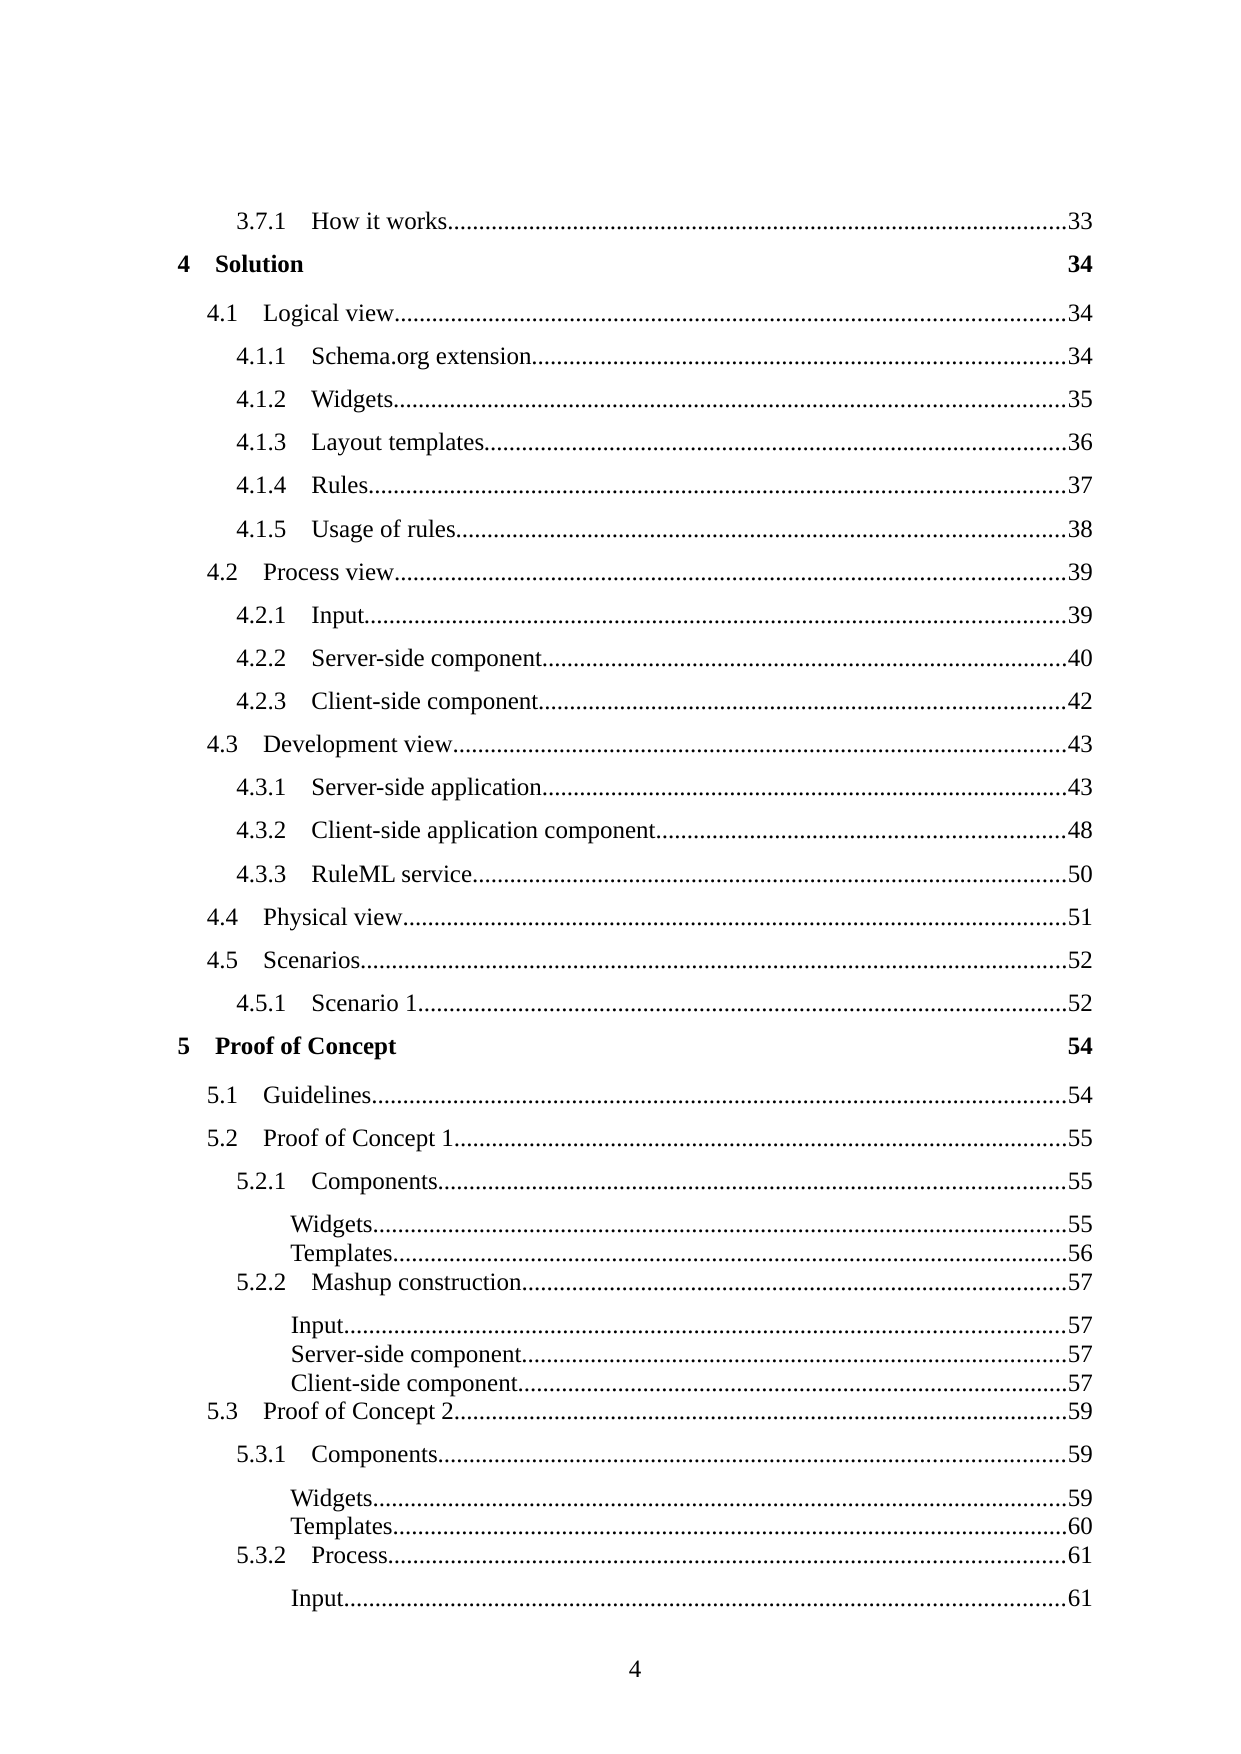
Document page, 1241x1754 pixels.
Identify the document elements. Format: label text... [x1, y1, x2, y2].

text Client-side component 57 [266, 1368, 1093, 1396]
text 4 Solution 34 [177, 249, 1093, 278]
text Input 57 [266, 1310, 1093, 1339]
text 4.1.1 Schema.org extension 34 [236, 341, 1093, 370]
text 4.1 Logical view 34 [207, 298, 1093, 327]
text Server-side component 57 [266, 1339, 1093, 1368]
text Widgets 59 [266, 1483, 1093, 1511]
text 3.7.1 How it works 33 [236, 206, 1093, 234]
text 4.2.1 Input 39 [236, 600, 1093, 629]
text 5.2 Proof of Concept 1 55 [207, 1123, 1093, 1152]
text 4.2.3 Client-side component 42 [236, 686, 1093, 715]
text 5.3.2 Process 61 [236, 1540, 1093, 1569]
text 4.1.3 Layout templates 36 [236, 427, 1093, 456]
text Widgets 55 [266, 1209, 1093, 1238]
text 4.1.4 Rules 37 [236, 471, 1093, 499]
text 4.2.2 Server-side component 40 [236, 643, 1093, 672]
text 4.3.2 Client-side application component 48 [236, 816, 1093, 844]
text 4.3.3 RuleML service 50 [236, 859, 1093, 887]
text Templates 56 [266, 1238, 1093, 1267]
text 5.2.2 Mashup construction 57 [236, 1267, 1093, 1296]
text 4.5.1 Scenario 1 52 [236, 988, 1093, 1017]
text 4.2 Process view 39 [207, 557, 1093, 586]
text 5.3 Proof of Concept 2 59 [207, 1396, 1093, 1425]
text 5 Proof of Concept 54 [177, 1031, 1093, 1060]
text 5.2.1 Components 55 [236, 1166, 1093, 1195]
text 4.1.2 Widgets 35 [236, 384, 1093, 413]
text 4.1.5 Usage of rules 38 [236, 514, 1093, 542]
text 5.3.1 Components 59 [236, 1439, 1093, 1468]
text 5.1 Guidelines 54 [207, 1080, 1093, 1109]
text 4.3.1 Server-side application 43 [236, 772, 1093, 801]
text 4.3 Development view 43 [207, 729, 1093, 758]
text 4.4 Physical view 51 [207, 902, 1093, 931]
text Templates 60 [266, 1511, 1093, 1540]
text 4.5 Scenarios 52 [207, 945, 1093, 974]
text Input 61 [266, 1583, 1093, 1612]
